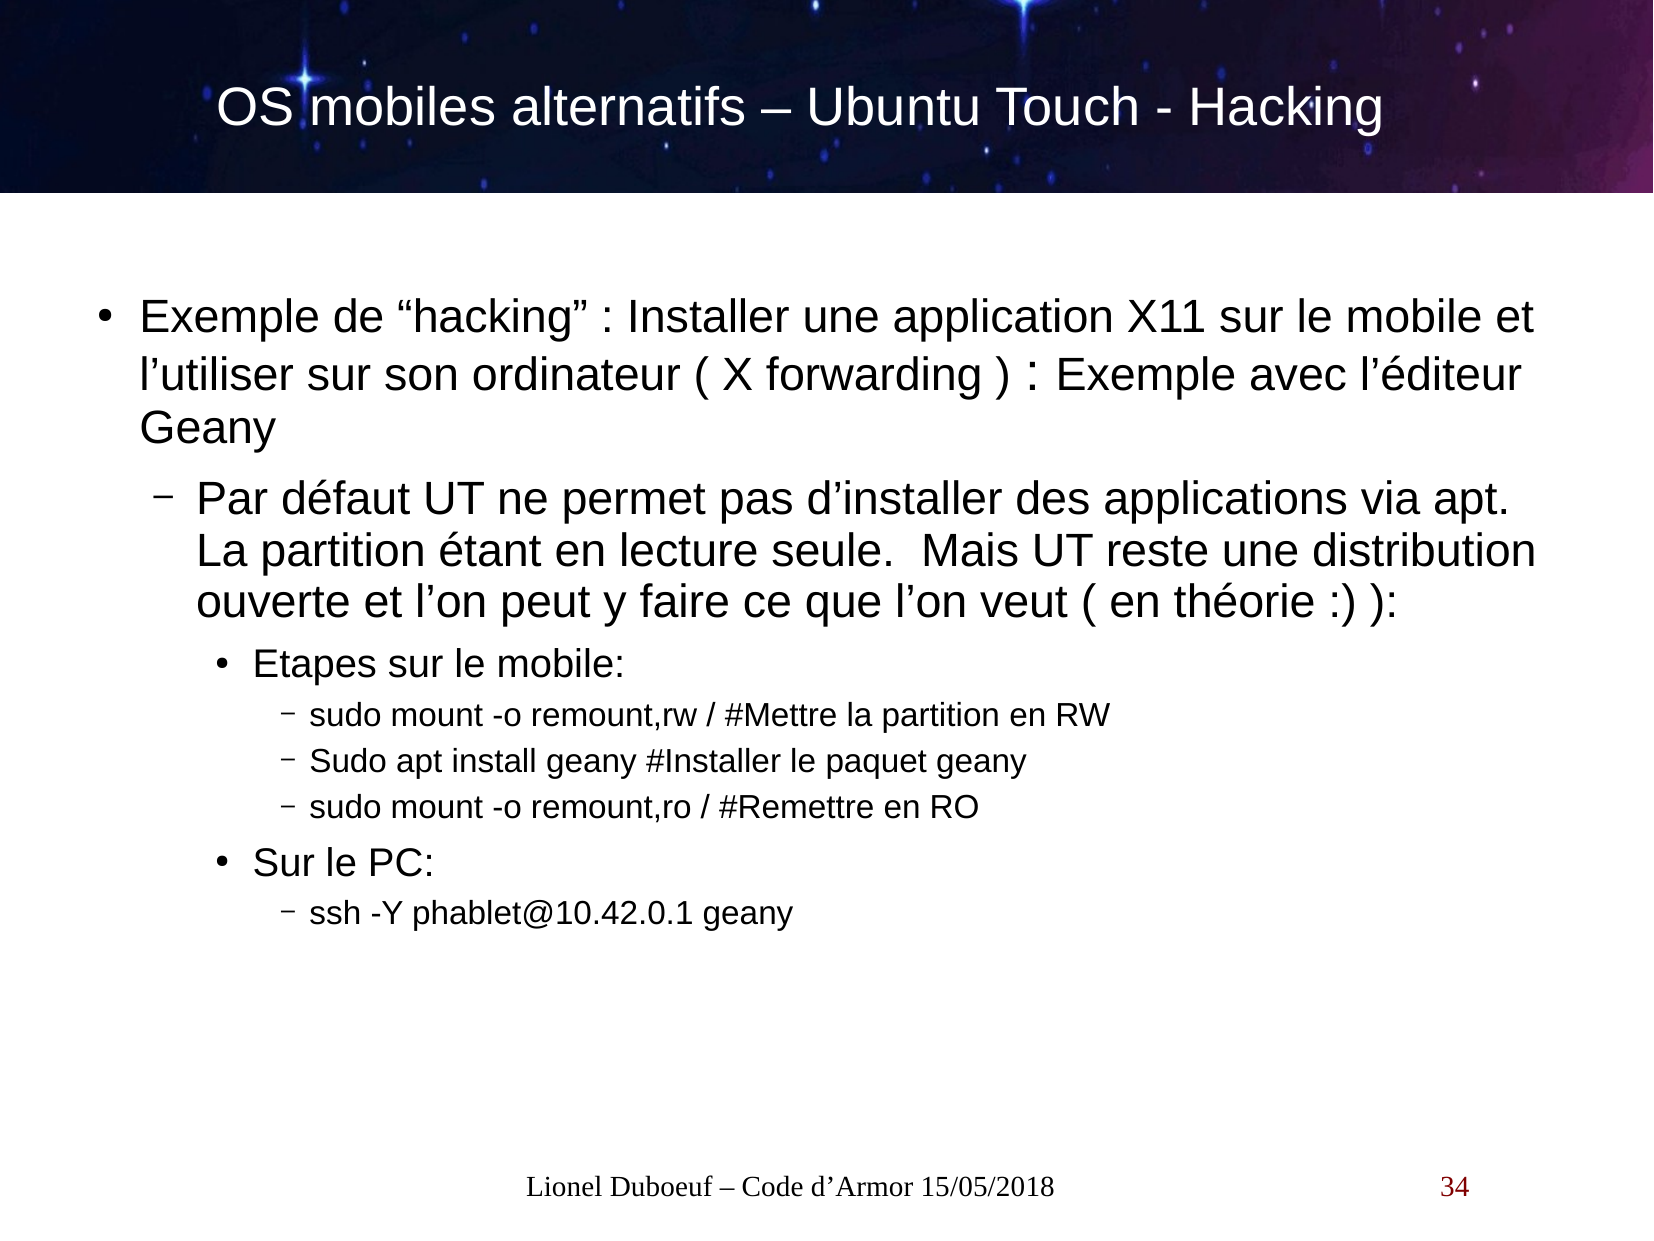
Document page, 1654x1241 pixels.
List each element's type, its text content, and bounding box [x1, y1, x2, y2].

picture [0, 0, 1653, 193]
title OS mobiles alternatifs – Ubuntu Touch - Hacking [57, 2, 1546, 211]
list Exemple de “hacking” : Installer une application X11 sur le mobile et l’utiliser sur son ordinateur ( X forwarding ) : Exemple avec l’éditeur Geany Par défaut UT ne permet pas d’installer des applications via apt. La partition étant en lecture seule. Mais UT reste une distribution ouverte et l’on peut y faire ce que l’on veut ( en théorie :) ): Etapes sur le mobile: sudo mount -o remount,rw / #Mettre la partition en RW Sudo apt install geany #Installer le paquet geany sudo mount -o remount,ro / #Remettre en RO Sur le PC: ssh -Y phablet@10.42.0.1 geany [82, 290, 1571, 1010]
